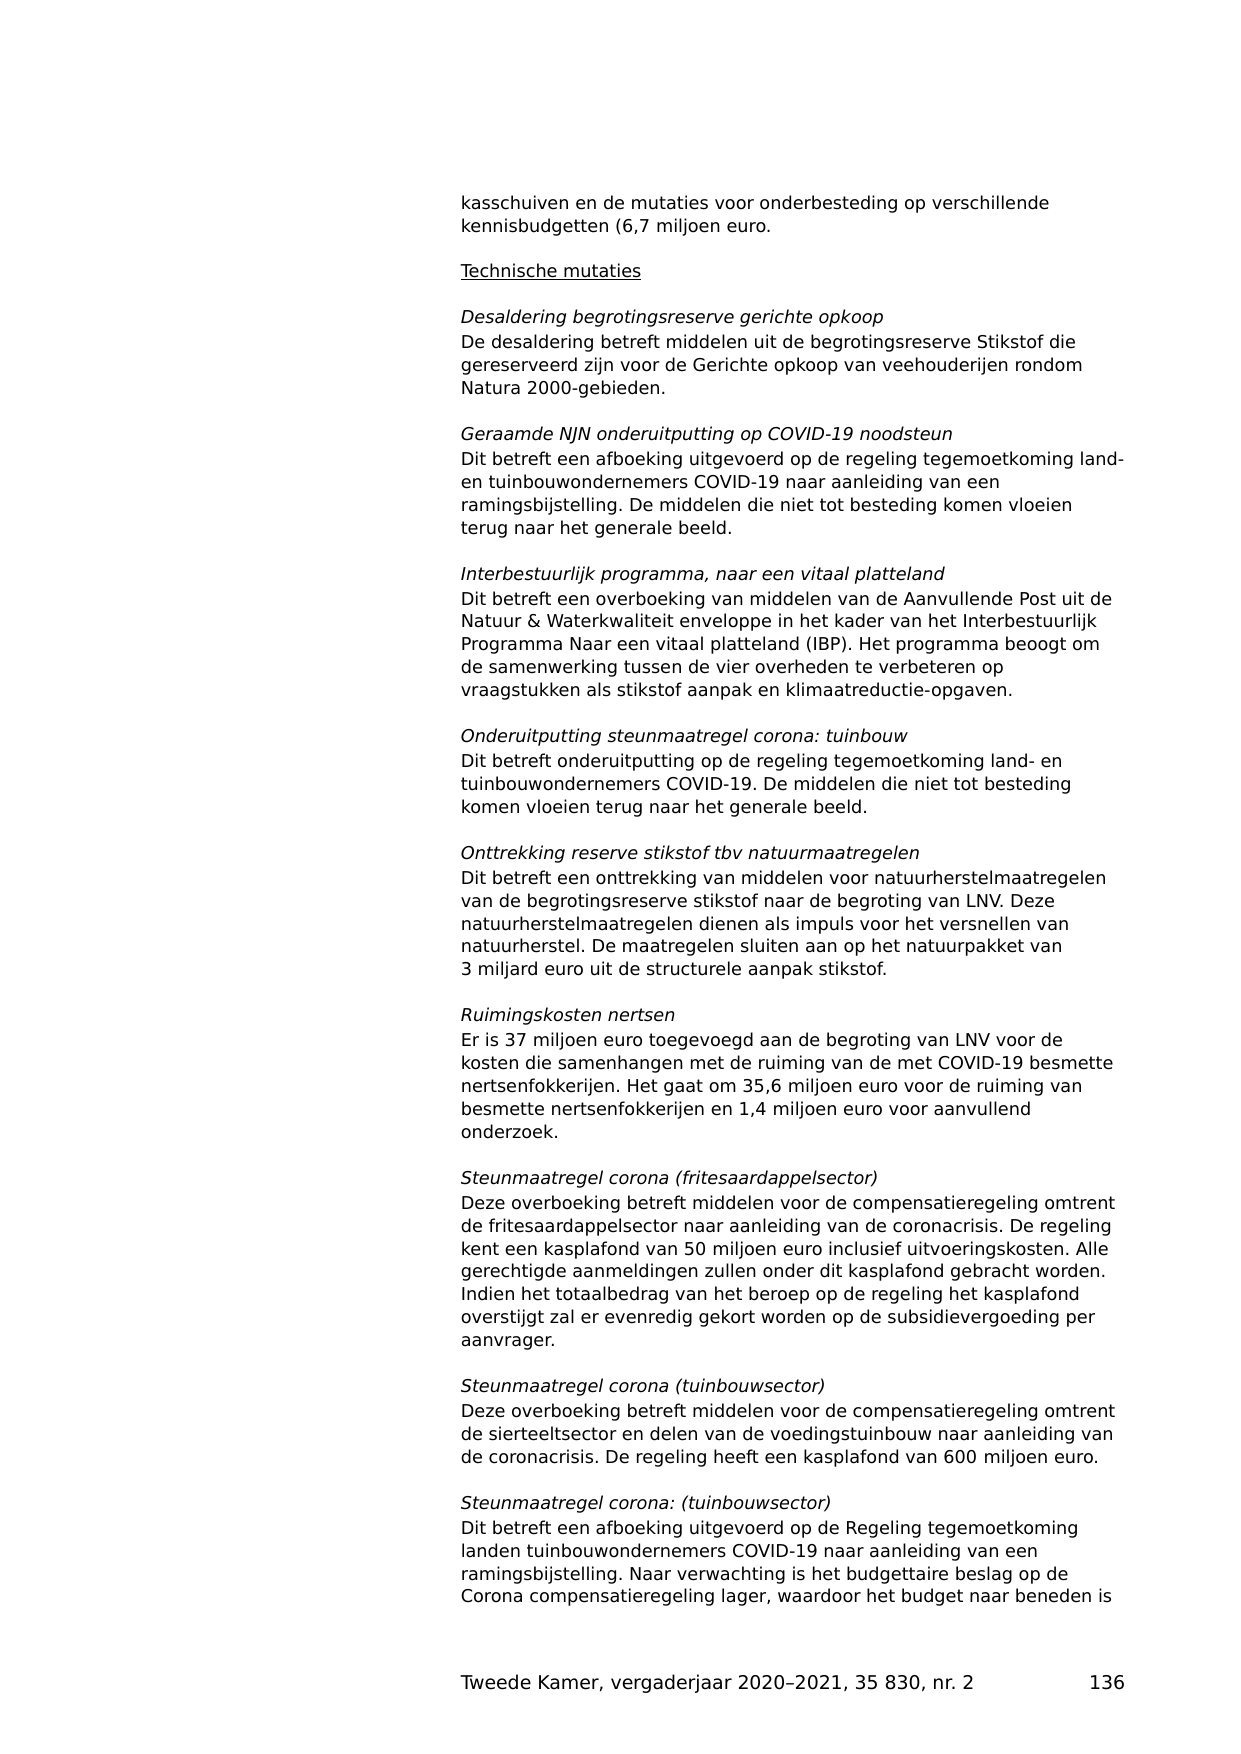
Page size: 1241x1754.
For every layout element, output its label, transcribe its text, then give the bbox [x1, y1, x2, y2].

text Technische mutaties [461, 259, 1125, 282]
text Deze overboeking betreft middelen voor de compensatieregeling omtrent de fritesaardappelsector naar aanleiding van de coronacrisis. De regeling kent een kasplafond van 50 miljoen euro inclusief uitvoeringskosten. Alle gerechtigde aanmeldingen zullen onder dit kasplafond gebracht worden. Indien het totaalbedrag van het beroep op de regeling het kasplafond overstijgt zal er evenredig gekort worden op de subsidievergoeding per aanvrager. [461, 1191, 1125, 1351]
text De desaldering betreft middelen uit de begrotingsreserve Stikstof die gereserveerd zijn voor de Gerichte opkoop van veehouderijen rondom Natura 2000-gebieden. [461, 330, 1125, 399]
text Onttrekking reserve stikstof tbv natuurmaatregelen [461, 841, 1125, 864]
text Interbestuurlijk programma, naar een vitaal platteland [461, 562, 1125, 584]
text kasschuiven en de mutaties voor onderbesteding op verschillende kennisbudgetten (6,7 miljoen euro. [461, 191, 1125, 237]
text Steunmaatregel corona (tuinbouwsector) [461, 1374, 1125, 1397]
text Onderuitputting steunmaatregel corona: tuinbouw [461, 724, 1125, 747]
text Er is 37 miljoen euro toegevoegd aan de begroting van LNV voor de kosten die samenhangen met de ruiming van de met COVID-19 besmette nertsenfokkerijen. Het gaat om 35,6 miljoen euro voor de ruiming van besmette nertsenfokkerijen en 1,4 miljoen euro voor aanvullend onderzoek. [461, 1028, 1125, 1143]
text Steunmaatregel corona (fritesaardappelsector) [461, 1166, 1125, 1189]
text Dit betreft een afboeking uitgevoerd op de Regeling tegemoetkoming landen tuinbouwondernemers COVID-19 naar aanleiding van een ramingsbijstelling. Naar verwachting is het budgettaire beslag op de Corona compensatieregeling lager, waardoor het budget naar beneden is [461, 1516, 1125, 1607]
text Ruimingskosten nertsen [461, 1003, 1125, 1026]
text Deze overboeking betreft middelen voor de compensatieregeling omtrent de sierteeltsector en delen van de voedingstuinbouw naar aanleiding van de coronacrisis. De regeling heeft een kasplafond van 600 miljoen euro. [461, 1399, 1125, 1468]
text Desaldering begrotingsreserve gerichte opkoop [461, 305, 1125, 328]
text Dit betreft onderuitputting op de regeling tegemoetkoming land- en tuinbouwondernemers COVID-19. De middelen die niet tot besteding komen vloeien terug naar het generale beeld. [461, 749, 1125, 818]
text Dit betreft een onttrekking van middelen voor natuurherstelmaatregelen van de begrotingsreserve stikstof naar de begroting van LNV. Deze natuurherstelmaatregelen dienen als impuls voor het versnellen van natuurherstel. De maatregelen sluiten aan op het natuurpakket van 3 miljard euro uit de structurele aanpak stikstof. [461, 866, 1125, 980]
text Geraamde NJN onderuitputting op COVID-19 noodsteun [461, 422, 1125, 445]
text Dit betreft een afboeking uitgevoerd op de regeling tegemoetkoming land-en tuinbouwondernemers COVID-19 naar aanleiding van een ramingsbijstelling. De middelen die niet tot besteding komen vloeien terug naar het generale beeld. [461, 447, 1125, 539]
text Dit betreft een overboeking van middelen van de Aanvullende Post uit de Natuur & Waterkwaliteit enveloppe in het kader van het Interbestuurlijk Programma Naar een vitaal platteland (IBP). Het programma beoogt om de samenwerking tussen de vier overheden te verbeteren op vraagstukken als stikstof aanpak en klimaatreductie-opgaven. [461, 587, 1125, 701]
text Steunmaatregel corona: (tuinbouwsector) [461, 1491, 1125, 1514]
